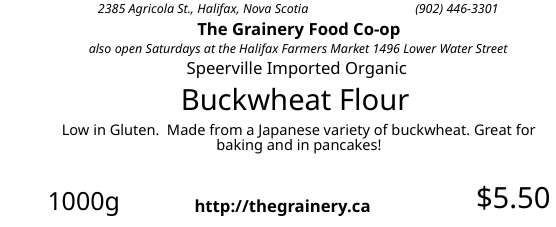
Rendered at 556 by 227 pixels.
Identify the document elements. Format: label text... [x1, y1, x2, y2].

table_cell 1000g [47, 175, 149, 217]
table_cell http://thegrainery.ca [149, 175, 415, 217]
table_header 2385 Agricola St., Halifax, Nova Scotia (902) 446-3301 The Grainery Food Co-op also open Saturdays at the Halifax Farmers Market 1496 Lower Water Street [47, 0, 550, 57]
table_cell $5.50 [415, 175, 550, 217]
table_cell Speerville Imported Organic Buckwheat Flour Low in Gluten. Made from a Japanese variety of buckwheat. Great for baking and in pancakes! [47, 57, 550, 175]
